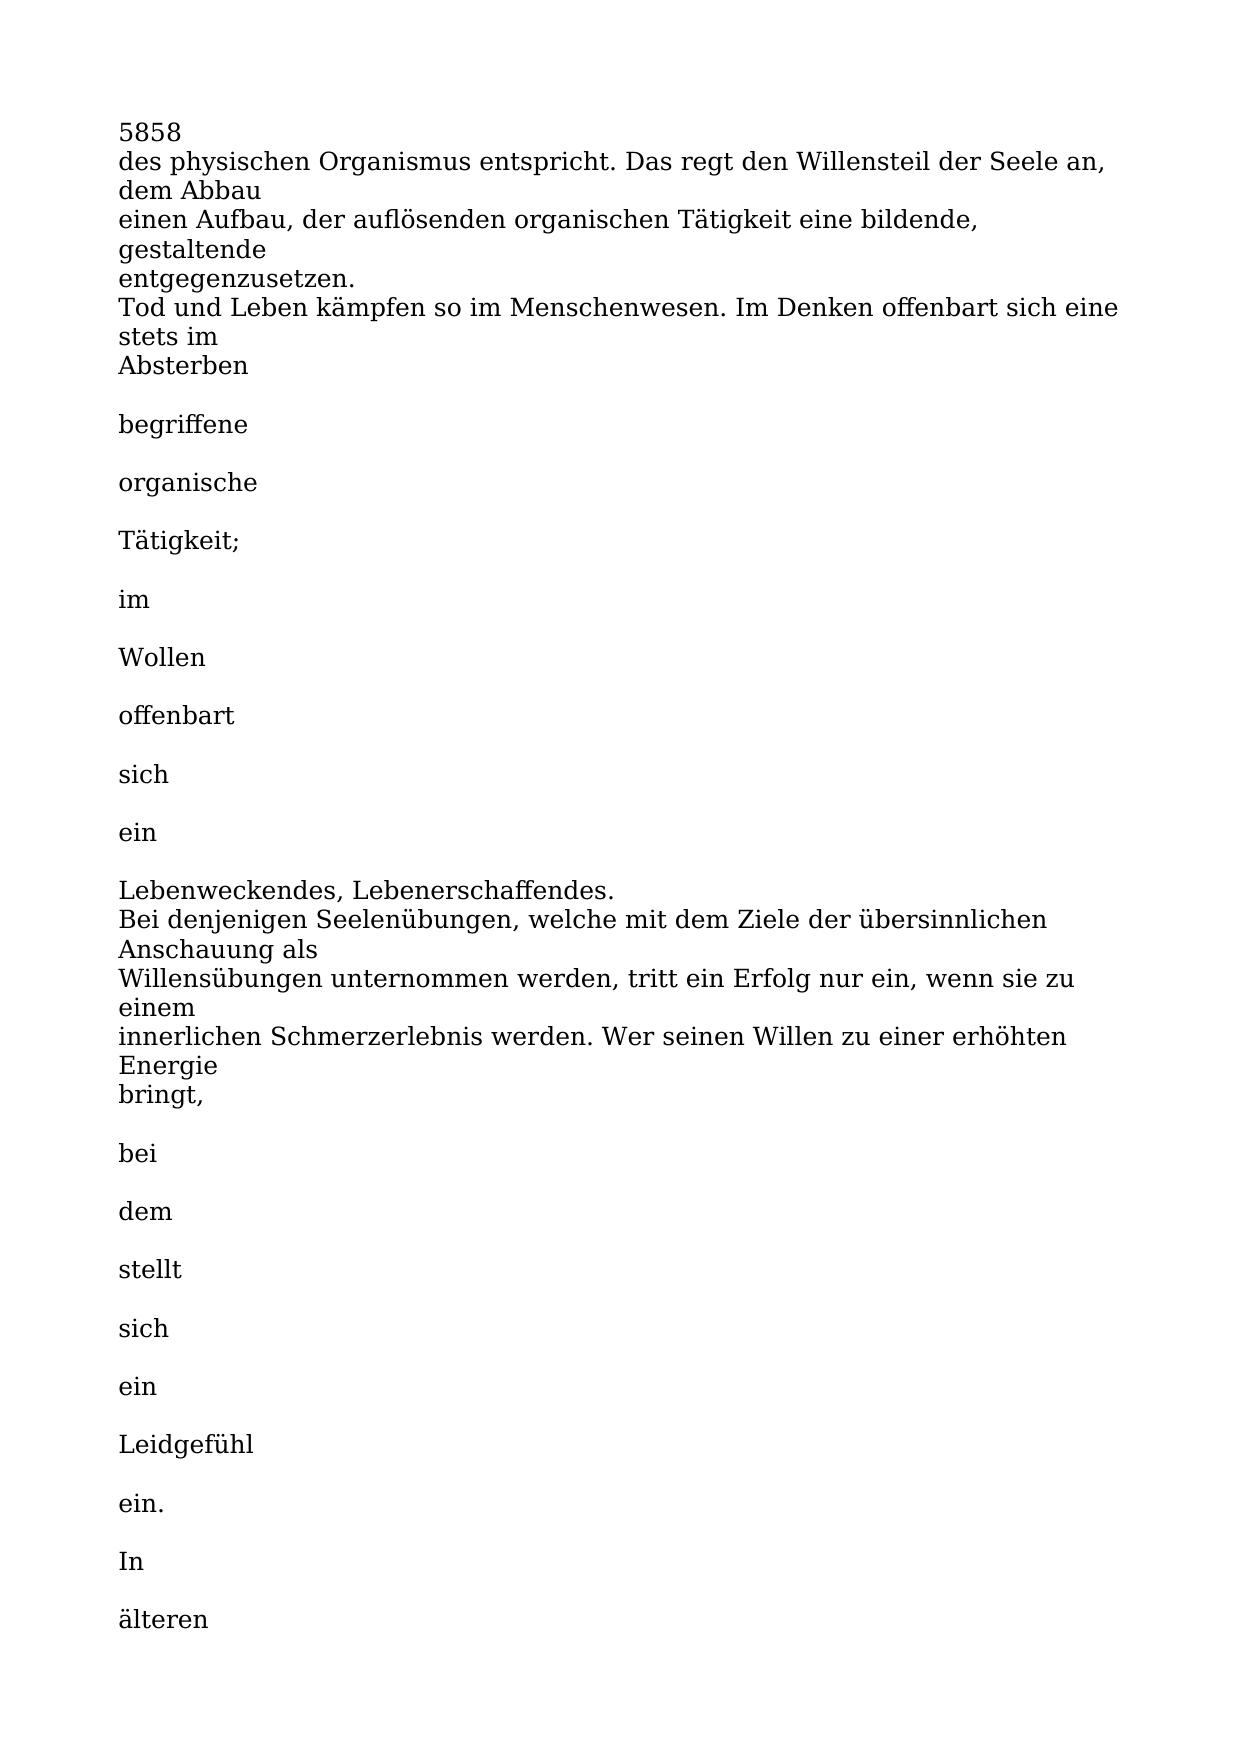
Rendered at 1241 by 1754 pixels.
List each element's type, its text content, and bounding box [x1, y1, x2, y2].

text ein [118, 818, 1122, 847]
text organische [118, 468, 1122, 497]
text ein. [118, 1489, 1122, 1518]
text sich [118, 1314, 1122, 1343]
text Absterben [118, 351, 1122, 381]
text sich [118, 760, 1122, 789]
text Tod und Leben kämpfen so im Menschenwesen. Im Denken offenbart sich eine stets im [118, 293, 1122, 351]
text Tätigkeit; [118, 526, 1122, 556]
text Bei denjenigen Seelenübungen, welche mit dem Ziele der übersinnlichen Anschauung als [118, 906, 1122, 964]
text dem [118, 1197, 1122, 1226]
text bei [118, 1139, 1122, 1168]
text In [118, 1547, 1122, 1576]
text im [118, 585, 1122, 614]
text ein [118, 1372, 1122, 1401]
text des physischen Organismus entspricht. Das regt den Willensteil der Seele an, dem Abbau [118, 147, 1122, 206]
text Wollen [118, 643, 1122, 672]
text Willensübungen unternommen werden, tritt ein Erfolg nur ein, wenn sie zu einem [118, 964, 1122, 1022]
text älteren [118, 1606, 1122, 1635]
text begriffene [118, 410, 1122, 439]
text stellt [118, 1256, 1122, 1285]
text Lebenweckendes, Lebenerschaffendes. [118, 876, 1122, 906]
text entgegenzusetzen. [118, 264, 1122, 293]
text offenbart [118, 701, 1122, 731]
text innerlichen Schmerzerlebnis werden. Wer seinen Willen zu einer erhöhten Energie [118, 1022, 1122, 1081]
text bringt, [118, 1081, 1122, 1110]
text 5858 [118, 118, 1122, 147]
text einen Aufbau, der auflösenden organischen Tätigkeit eine bildende, gestaltende [118, 206, 1122, 264]
text Leidgefühl [118, 1431, 1122, 1460]
